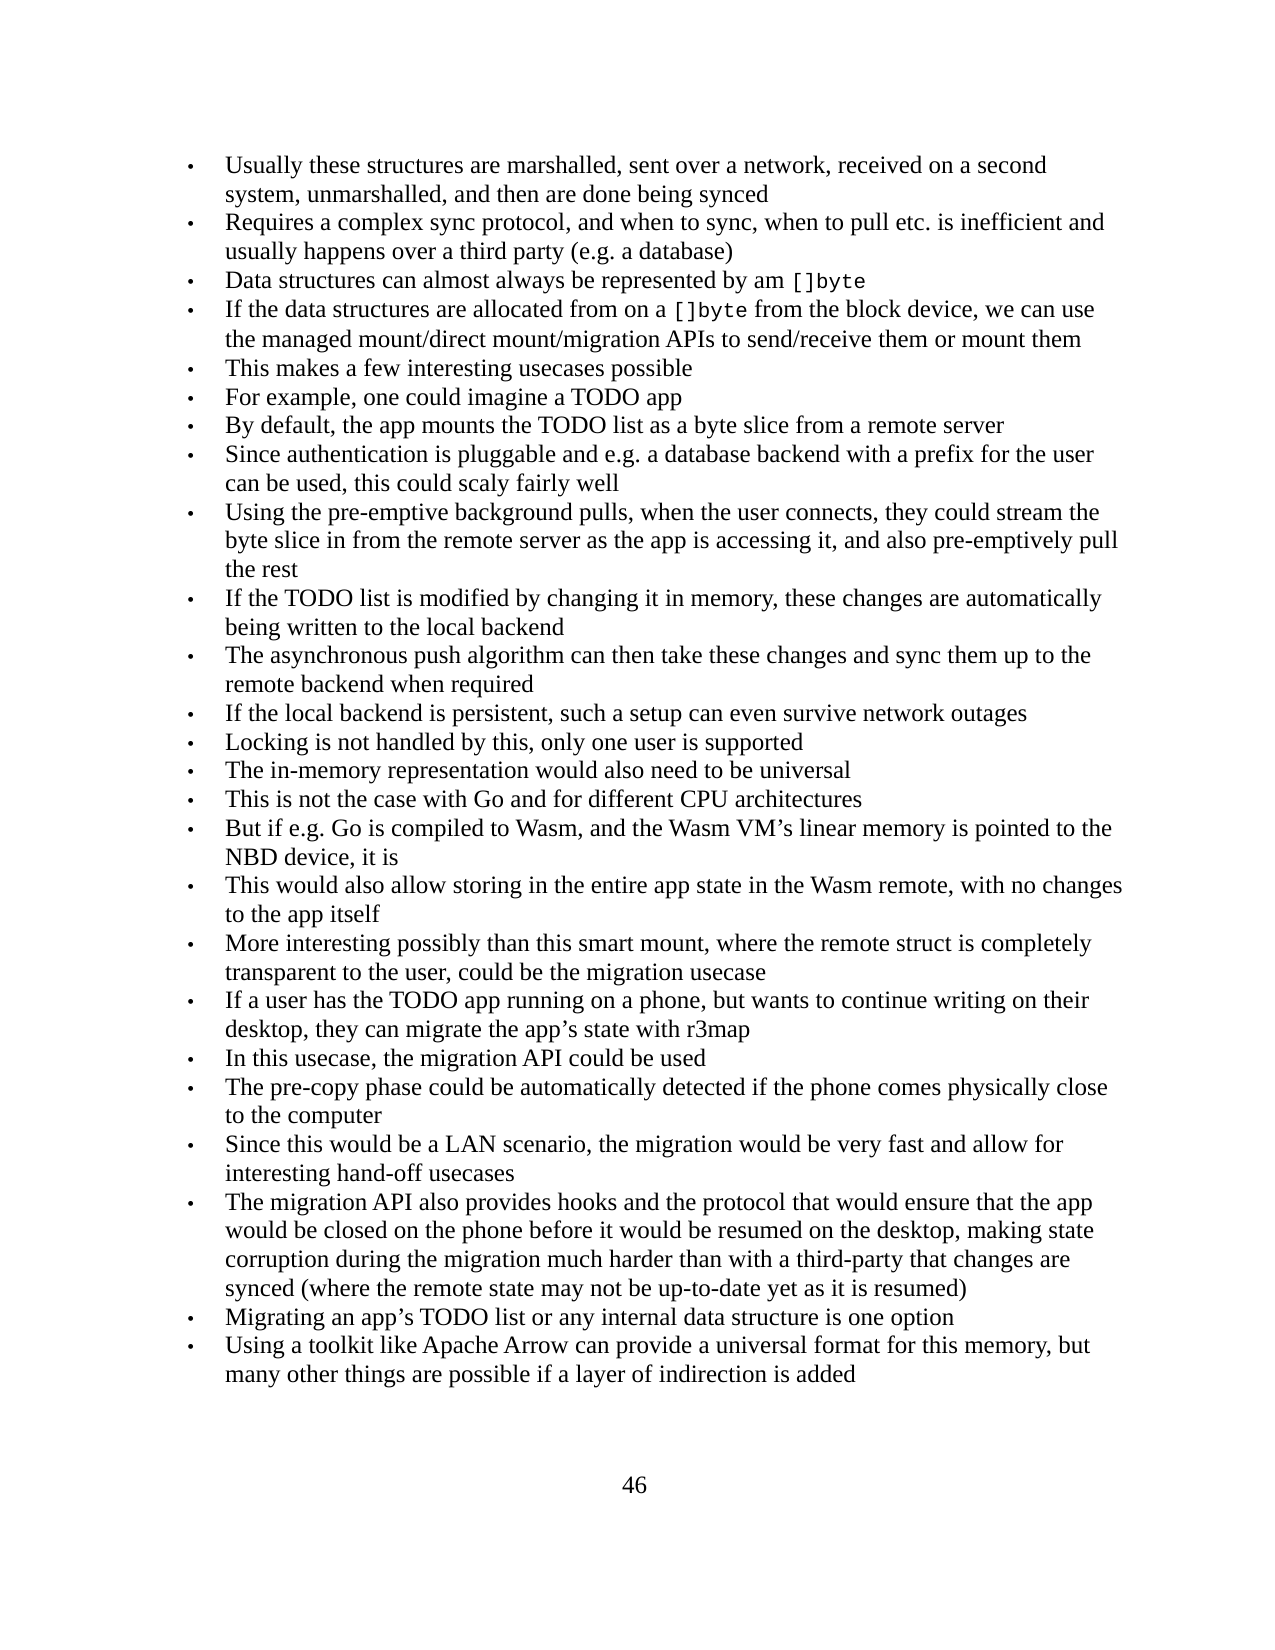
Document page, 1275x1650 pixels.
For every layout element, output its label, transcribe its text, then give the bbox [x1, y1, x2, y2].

list By default, the app mounts the TODO list as a byte slice from a remote server [187, 410, 1125, 439]
list For example, one could imagine a TODO app [187, 382, 1125, 410]
list Since authentication is pluggable and e.g. a database backend with a prefix for the user can be used, this could scaly fairly well [187, 439, 1125, 497]
list If the TODO list is modified by changing it in memory, these changes are automatically being written to the local backend [187, 583, 1125, 640]
list Usually these structures are marshalled, sent over a network, received on a second system, unmarshalled, and then are done being synced [187, 150, 1125, 207]
list Migrating an app’s TODO list or any internal data structure is one option [187, 1302, 1125, 1330]
list This would also allow storing in the entire app state in the Wasm remote, with no changes to the app itself [187, 870, 1125, 928]
list The pre-copy phase could be automatically detected if the phone comes physically close to the computer [187, 1072, 1125, 1129]
list Locking is not handled by this, only one user is supported [187, 727, 1125, 755]
list If a user has the TODO app running on a phone, but wants to continue writing on their desktop, they can migrate the app’s state with r3map [187, 985, 1125, 1043]
list Using a toolkit like Apache Arrow can provide a universal format for this memory, but many other things are possible if a layer of indirection is added [187, 1330, 1125, 1388]
list Using the pre-emptive background pulls, when the user connects, they could stream the byte slice in from the remote server as the app is accessing it, and also pre-emptively pull the rest [187, 497, 1125, 583]
list In this usecase, the migration API could be used [187, 1043, 1125, 1072]
list This makes a few interesting usecases possible [187, 353, 1125, 382]
list If the local backend is persistent, such a setup can even survive network outages [187, 698, 1125, 727]
list This is not the case with Go and for different CPU architectures [187, 784, 1125, 813]
list The in-memory representation would also need to be universal [187, 755, 1125, 784]
list Requires a complex sync protocol, and when to sync, when to pull etc. is inefficient and usually happens over a third party (e.g. a database) [187, 207, 1125, 265]
list But if e.g. Go is compiled to Wasm, and the Wasm VM’s linear memory is pointed to the NBD device, it is [187, 813, 1125, 870]
list The asynchronous push algorithm can then take these changes and sync them up to the remote backend when required [187, 640, 1125, 698]
list More interesting possibly than this smart mount, where the remote struct is completely transparent to the user, could be the migration usecase [187, 928, 1125, 985]
list Data structures can almost always be represented by am []byte [187, 265, 1125, 294]
list Since this would be a LAN scenario, the migration would be very fast and allow for interesting hand-off usecases [187, 1129, 1125, 1187]
list If the data structures are allocated from on a []byte from the block device, we can use the managed mount/direct mount/migration APIs to send/receive them or mount them [187, 294, 1125, 353]
list The migration API also provides hooks and the protocol that would ensure that the app would be closed on the phone before it would be resumed on the desktop, making state corruption during the migration much harder than with a third-party that changes are synced (where the remote state may not be up-to-date yet as it is resumed) [187, 1187, 1125, 1302]
